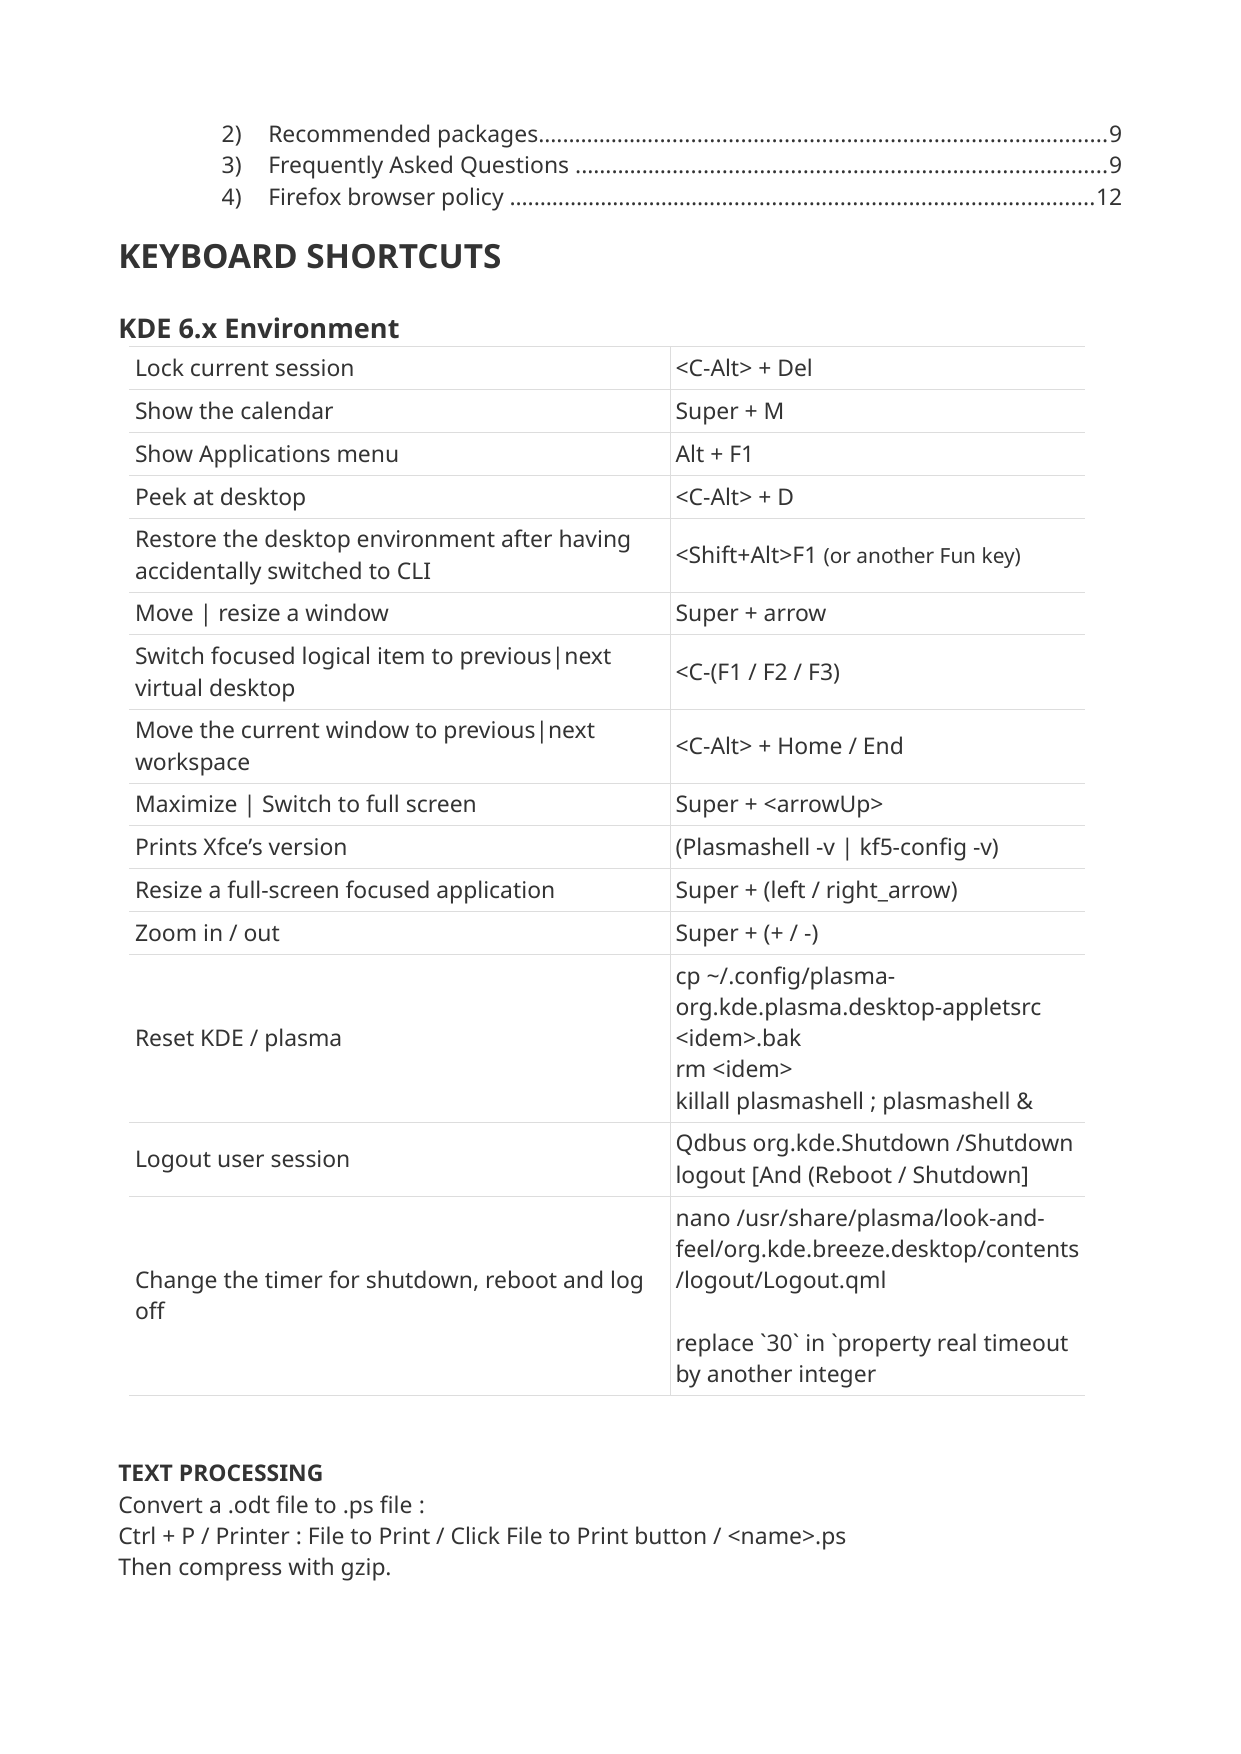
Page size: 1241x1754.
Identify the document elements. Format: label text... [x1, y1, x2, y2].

table_header Lock current session [129, 347, 670, 389]
text KDE 6.x Environment [118, 309, 1122, 346]
table_cell Super + (left / right_arrow) [671, 869, 1085, 911]
table_cell <C-Alt> + Home / End [671, 710, 1085, 782]
table_cell Move the current window to previous|next workspace [129, 710, 670, 782]
table_cell Super + <arrowUp> [671, 784, 1085, 825]
table_cell <C-(F1 / F2 / F3) [671, 635, 1085, 708]
table_cell Peek at desktop [129, 476, 670, 517]
table_cell cp ~/.config/plasma-org.kde.plasma.desktop-appletsrc <idem>.bak rm <idem> killall plasmashell ; plasmashell & [671, 955, 1085, 1122]
table_cell Qdbus org.kde.Shutdown /Shutdown logout [And (Reboot / Shutdown] [671, 1123, 1085, 1196]
table_cell Super + arrow [671, 593, 1085, 634]
table_cell Logout user session [129, 1123, 670, 1196]
text TEXT PROCESSING [118, 1457, 1122, 1488]
table_cell nano /usr/share/plasma/look-and-feel/org.kde.breeze.desktop/contents/logout/Logout.qml replace `30` in `property real timeout by another integer [671, 1197, 1085, 1395]
table_cell Maximize | Switch to full screen [129, 784, 670, 825]
table_cell Prints Xfce’s version [129, 826, 670, 868]
text Convert a .odt file to .ps file : [118, 1488, 1122, 1520]
table_cell Super + M [671, 390, 1085, 432]
table_cell Move | resize a window [129, 593, 670, 634]
table_cell Alt + F1 [671, 433, 1085, 475]
text KEYBOARD SHORTCUTS [118, 233, 1122, 278]
table_cell Super + (+ / -) [671, 912, 1085, 954]
table_cell Change the timer for shutdown, reboot and log off [129, 1197, 670, 1395]
table_cell <Shift+Alt>F1 (or another Fun key) [671, 519, 1085, 592]
table_cell Show Applications menu [129, 433, 670, 475]
table_cell Resize a full-screen focused application [129, 869, 670, 911]
list Frequently Asked Questions 9 [221, 149, 1122, 181]
table_cell Restore the desktop environment after having accidentally switched to CLI [129, 519, 670, 592]
text Ctrl + P / Printer : File to Print / Click File to Print button / <name>.ps [118, 1520, 1122, 1551]
table_cell <C-Alt> + D [671, 476, 1085, 517]
table_cell Switch focused logical item to previous|next virtual desktop [129, 635, 670, 708]
list Firefox browser policy 12 [221, 181, 1122, 212]
table_cell (Plasmashell -v | kf5-config -v) [671, 826, 1085, 868]
text Then compress with gzip. [118, 1551, 1122, 1582]
table_cell Show the calendar [129, 390, 670, 432]
table_cell Reset KDE / plasma [129, 955, 670, 1122]
table_header <C-Alt> + Del [671, 347, 1085, 389]
list Recommended packages 9 [221, 118, 1122, 149]
table_cell Zoom in / out [129, 912, 670, 954]
